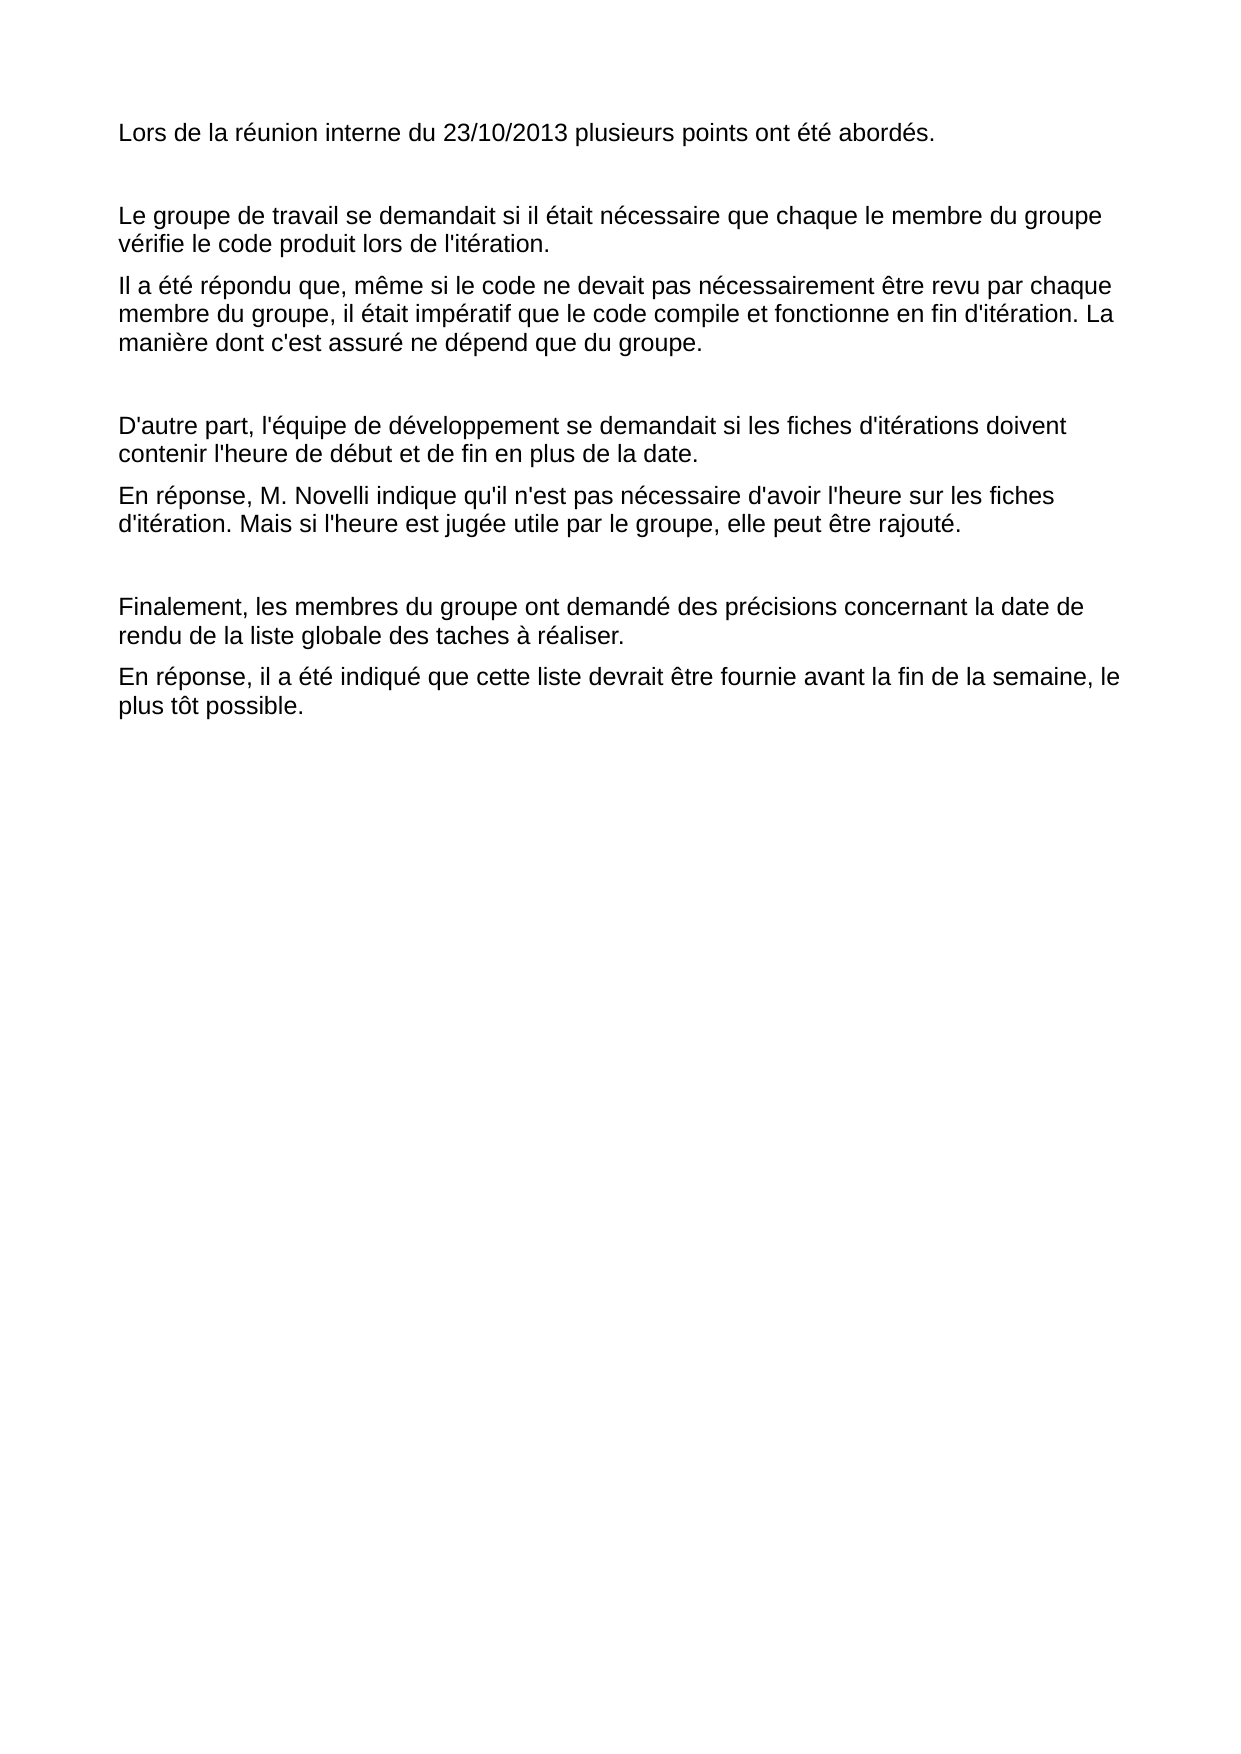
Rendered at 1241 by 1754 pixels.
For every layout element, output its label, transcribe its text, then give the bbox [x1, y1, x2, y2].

text Il a été répondu que, même si le code ne devait pas nécessairement être revu par chaque membre du groupe, il était impératif que le code compile et fonctionne en fin d'itération. La manière dont c'est assuré ne dépend que du groupe. [118, 271, 1122, 357]
text Lors de la réunion interne du 23/10/2013 plusieurs points ont été abordés. [118, 118, 1122, 147]
text En réponse, il a été indiqué que cette liste devrait être fournie avant la fin de la semaine, le plus tôt possible. [118, 662, 1122, 719]
text D'autre part, l'équipe de développement se demandait si les fiches d'itérations doivent contenir l'heure de début et de fin en plus de la date. [118, 411, 1122, 468]
text Finalement, les membres du groupe ont demandé des précisions concernant la date de rendu de la liste globale des taches à réaliser. [118, 592, 1122, 649]
text Le groupe de travail se demandait si il était nécessaire que chaque le membre du groupe vérifie le code produit lors de l'itération. [118, 201, 1122, 258]
text En réponse, M. Novelli indique qu'il n'est pas nécessaire d'avoir l'heure sur les fiches d'itération. Mais si l'heure est jugée utile par le groupe, elle peut être rajouté. [118, 481, 1122, 538]
